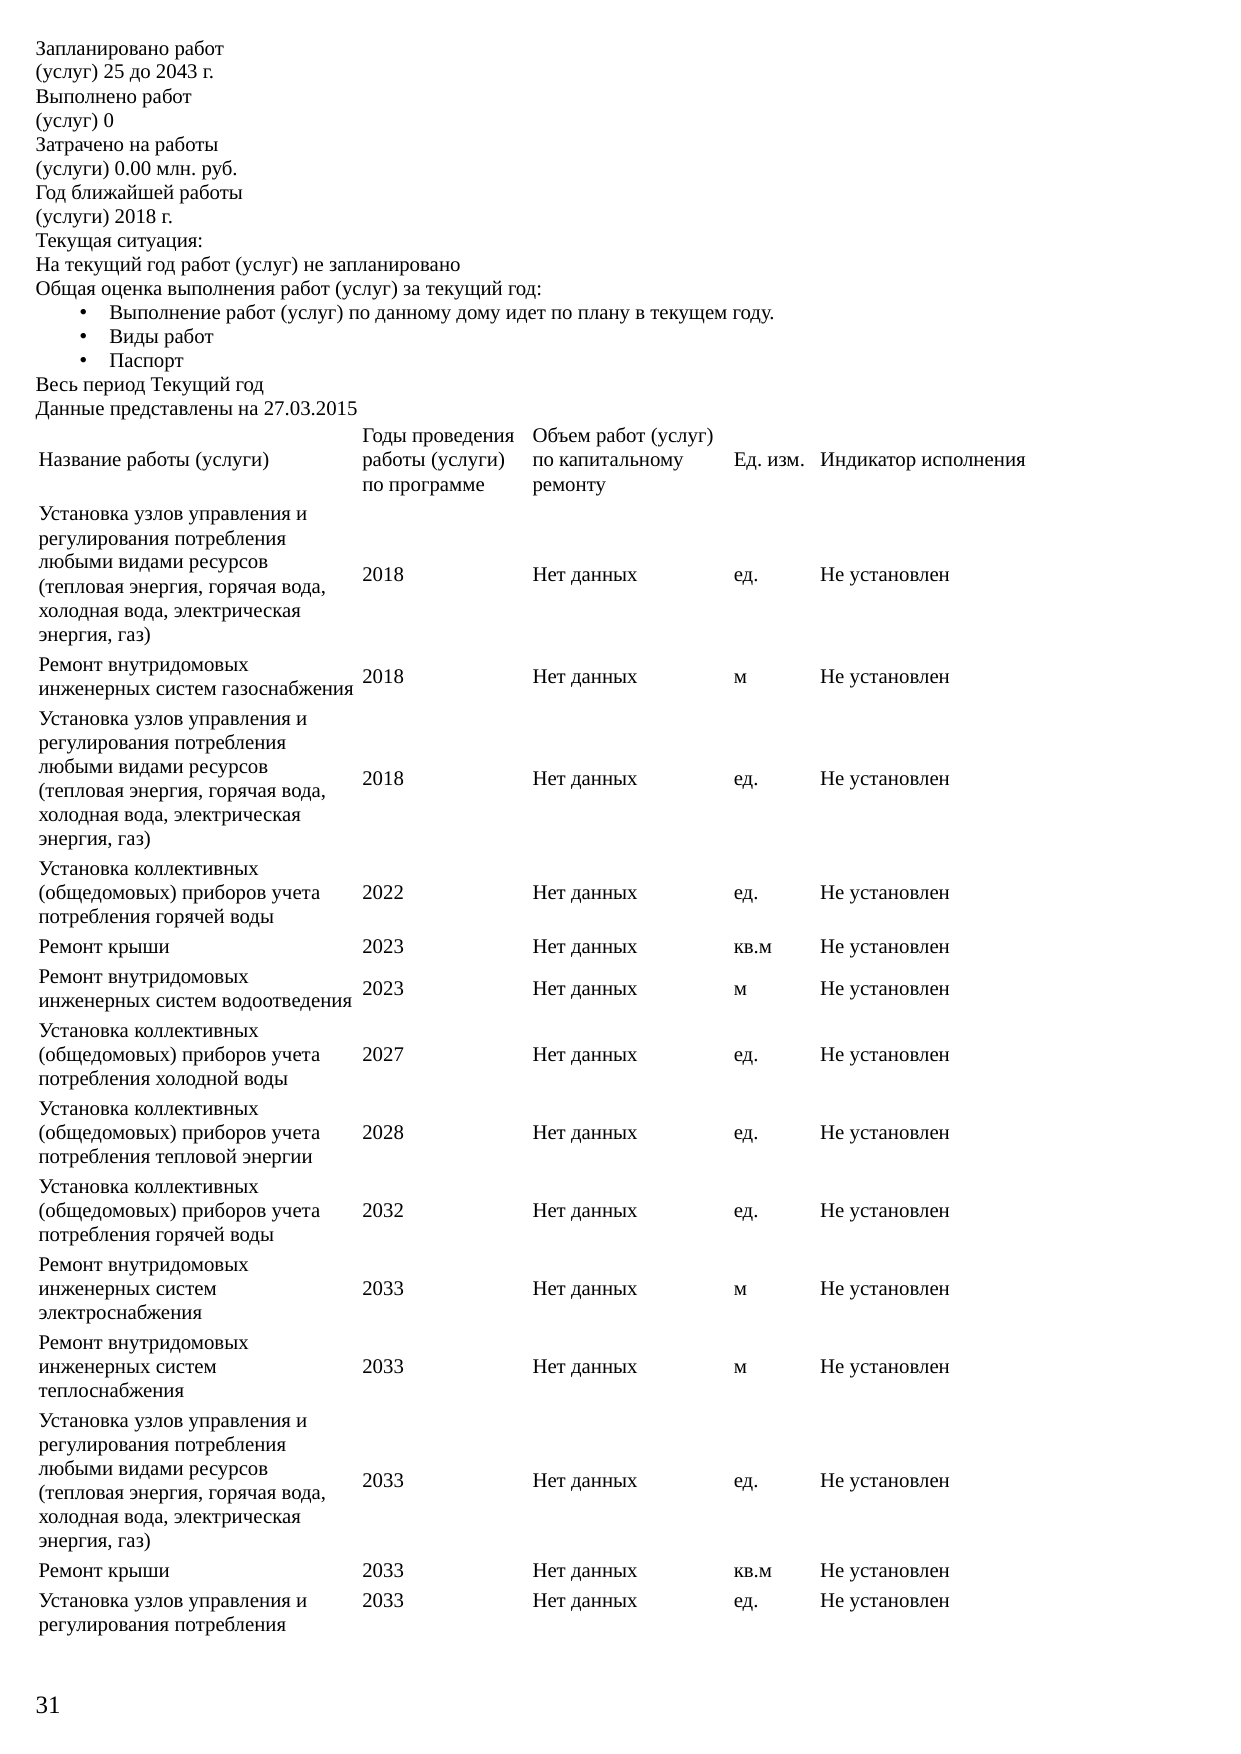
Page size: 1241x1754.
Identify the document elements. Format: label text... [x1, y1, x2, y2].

table_cell ед. [731, 1405, 817, 1555]
table_cell Не установлен [817, 1093, 1076, 1171]
table_cell 2033 [359, 1249, 529, 1327]
table_cell [1076, 931, 1205, 961]
table_cell Нет данных [529, 1555, 731, 1585]
table_cell Нет данных [529, 649, 731, 703]
table_cell [1076, 499, 1205, 649]
table_cell Ремонт крыши [35, 931, 359, 961]
table_cell Не установлен [817, 1327, 1076, 1405]
text На текущий год работ (услуг) не запланировано [35, 252, 1205, 276]
table_cell [1076, 1405, 1205, 1555]
table_cell Ремонт внутридомовых инженерных систем водоотведения [35, 961, 359, 1015]
table_header Годы проведения работы (услуги) по программе [359, 420, 529, 498]
table_cell 2018 [359, 649, 529, 703]
table_cell 2028 [359, 1093, 529, 1171]
table_cell м [731, 649, 817, 703]
text Данные представлены на 27.03.2015 [35, 396, 1205, 420]
table_cell 2018 [359, 499, 529, 649]
table_cell 2032 [359, 1171, 529, 1249]
table_cell Установка узлов управления и регулирования потребления любыми видами ресурсов (тепловая энергия, горячая вода, холодная вода, электрическая энергия, газ) [35, 703, 359, 853]
table_cell Установка коллективных (общедомовых) приборов учета потребления тепловой энергии [35, 1093, 359, 1171]
table_cell [1076, 1585, 1205, 1639]
table_cell Не установлен [817, 931, 1076, 961]
text Выполнено работ (услуг) 0 [35, 83, 1205, 132]
table_cell Нет данных [529, 931, 731, 961]
table_cell [1076, 703, 1205, 853]
table_cell ед. [731, 1171, 817, 1249]
table_cell Ремонт внутридомовых инженерных систем газоснабжения [35, 649, 359, 703]
table_cell Не установлен [817, 649, 1076, 703]
table_cell Установка коллективных (общедомовых) приборов учета потребления холодной воды [35, 1015, 359, 1093]
table_cell 2033 [359, 1555, 529, 1585]
table_cell Не установлен [817, 1585, 1076, 1639]
table_header Индикатор исполнения [817, 420, 1205, 498]
table_cell Не установлен [817, 499, 1076, 649]
table_cell 2033 [359, 1327, 529, 1405]
table_cell Не установлен [817, 853, 1076, 931]
table_cell 2022 [359, 853, 529, 931]
table_cell м [731, 961, 817, 1015]
table_cell Нет данных [529, 703, 731, 853]
table_cell Нет данных [529, 1093, 731, 1171]
table_cell Нет данных [529, 961, 731, 1015]
table_cell Установка коллективных (общедомовых) приборов учета потребления горячей воды [35, 853, 359, 931]
text Запланировано работ (услуг) 25 до 2043 г. [35, 35, 1205, 83]
table_cell [1076, 853, 1205, 931]
table_cell Нет данных [529, 853, 731, 931]
table_cell 2023 [359, 931, 529, 961]
table_cell Нет данных [529, 1171, 731, 1249]
table_cell [1076, 1015, 1205, 1093]
table_cell Не установлен [817, 703, 1076, 853]
table_cell Нет данных [529, 1405, 731, 1555]
table_header Название работы (услуги) [35, 420, 359, 498]
table_cell Не установлен [817, 1015, 1076, 1093]
table_cell ед. [731, 1585, 817, 1639]
text Общая оценка выполнения работ (услуг) за текущий год: [35, 276, 1205, 300]
table_cell кв.м [731, 1555, 817, 1585]
table_cell м [731, 1327, 817, 1405]
list Паспорт [79, 348, 1205, 372]
table_cell Нет данных [529, 1585, 731, 1639]
table_cell Не установлен [817, 1171, 1076, 1249]
table_cell Нет данных [529, 499, 731, 649]
table_cell 2027 [359, 1015, 529, 1093]
table_cell [1076, 1327, 1205, 1405]
table_cell ед. [731, 1093, 817, 1171]
table_cell ед. [731, 499, 817, 649]
table_cell Нет данных [529, 1249, 731, 1327]
table_cell [1076, 1555, 1205, 1585]
text Весь период Текущий год [35, 372, 1205, 396]
table_cell Ремонт крыши [35, 1555, 359, 1585]
table_cell [1076, 649, 1205, 703]
table_cell 2033 [359, 1585, 529, 1639]
table_cell Установка узлов управления и регулирования потребления любыми видами ресурсов (тепловая энергия, горячая вода, холодная вода, электрическая энергия, газ) [35, 1405, 359, 1555]
list Виды работ [79, 324, 1205, 348]
table_cell Установка узлов управления и регулирования потребления [35, 1585, 359, 1639]
table_cell ед. [731, 1015, 817, 1093]
table_cell 2033 [359, 1405, 529, 1555]
table_cell Нет данных [529, 1015, 731, 1093]
table_cell Не установлен [817, 1555, 1076, 1585]
table_cell [1076, 1093, 1205, 1171]
table_cell Не установлен [817, 1405, 1076, 1555]
table_cell Не установлен [817, 1249, 1076, 1327]
table_header Ед. изм. [731, 420, 817, 498]
table_cell ед. [731, 853, 817, 931]
table_cell Ремонт внутридомовых инженерных систем теплоснабжения [35, 1327, 359, 1405]
list Выполнение работ (услуг) по данному дому идет по плану в текущем году. [79, 300, 1205, 324]
table_cell Установка узлов управления и регулирования потребления любыми видами ресурсов (тепловая энергия, горячая вода, холодная вода, электрическая энергия, газ) [35, 499, 359, 649]
table_cell [1076, 1249, 1205, 1327]
table_cell Не установлен [817, 961, 1076, 1015]
table_cell ед. [731, 703, 817, 853]
table_cell 2018 [359, 703, 529, 853]
table_cell [1076, 1171, 1205, 1249]
table_cell кв.м [731, 931, 817, 961]
table_cell м [731, 1249, 817, 1327]
text Текущая ситуация: [35, 228, 1205, 252]
table_cell Нет данных [529, 1327, 731, 1405]
table_cell [1076, 961, 1205, 1015]
table_cell Ремонт внутридомовых инженерных систем электроснабжения [35, 1249, 359, 1327]
text Год ближайшей работы (услуги) 2018 г. [35, 180, 1205, 228]
table_header Объем работ (услуг) по капитальному ремонту [529, 420, 731, 498]
table_cell Установка коллективных (общедомовых) приборов учета потребления горячей воды [35, 1171, 359, 1249]
text Затрачено на работы (услуги) 0.00 млн. руб. [35, 132, 1205, 180]
table_cell 2023 [359, 961, 529, 1015]
